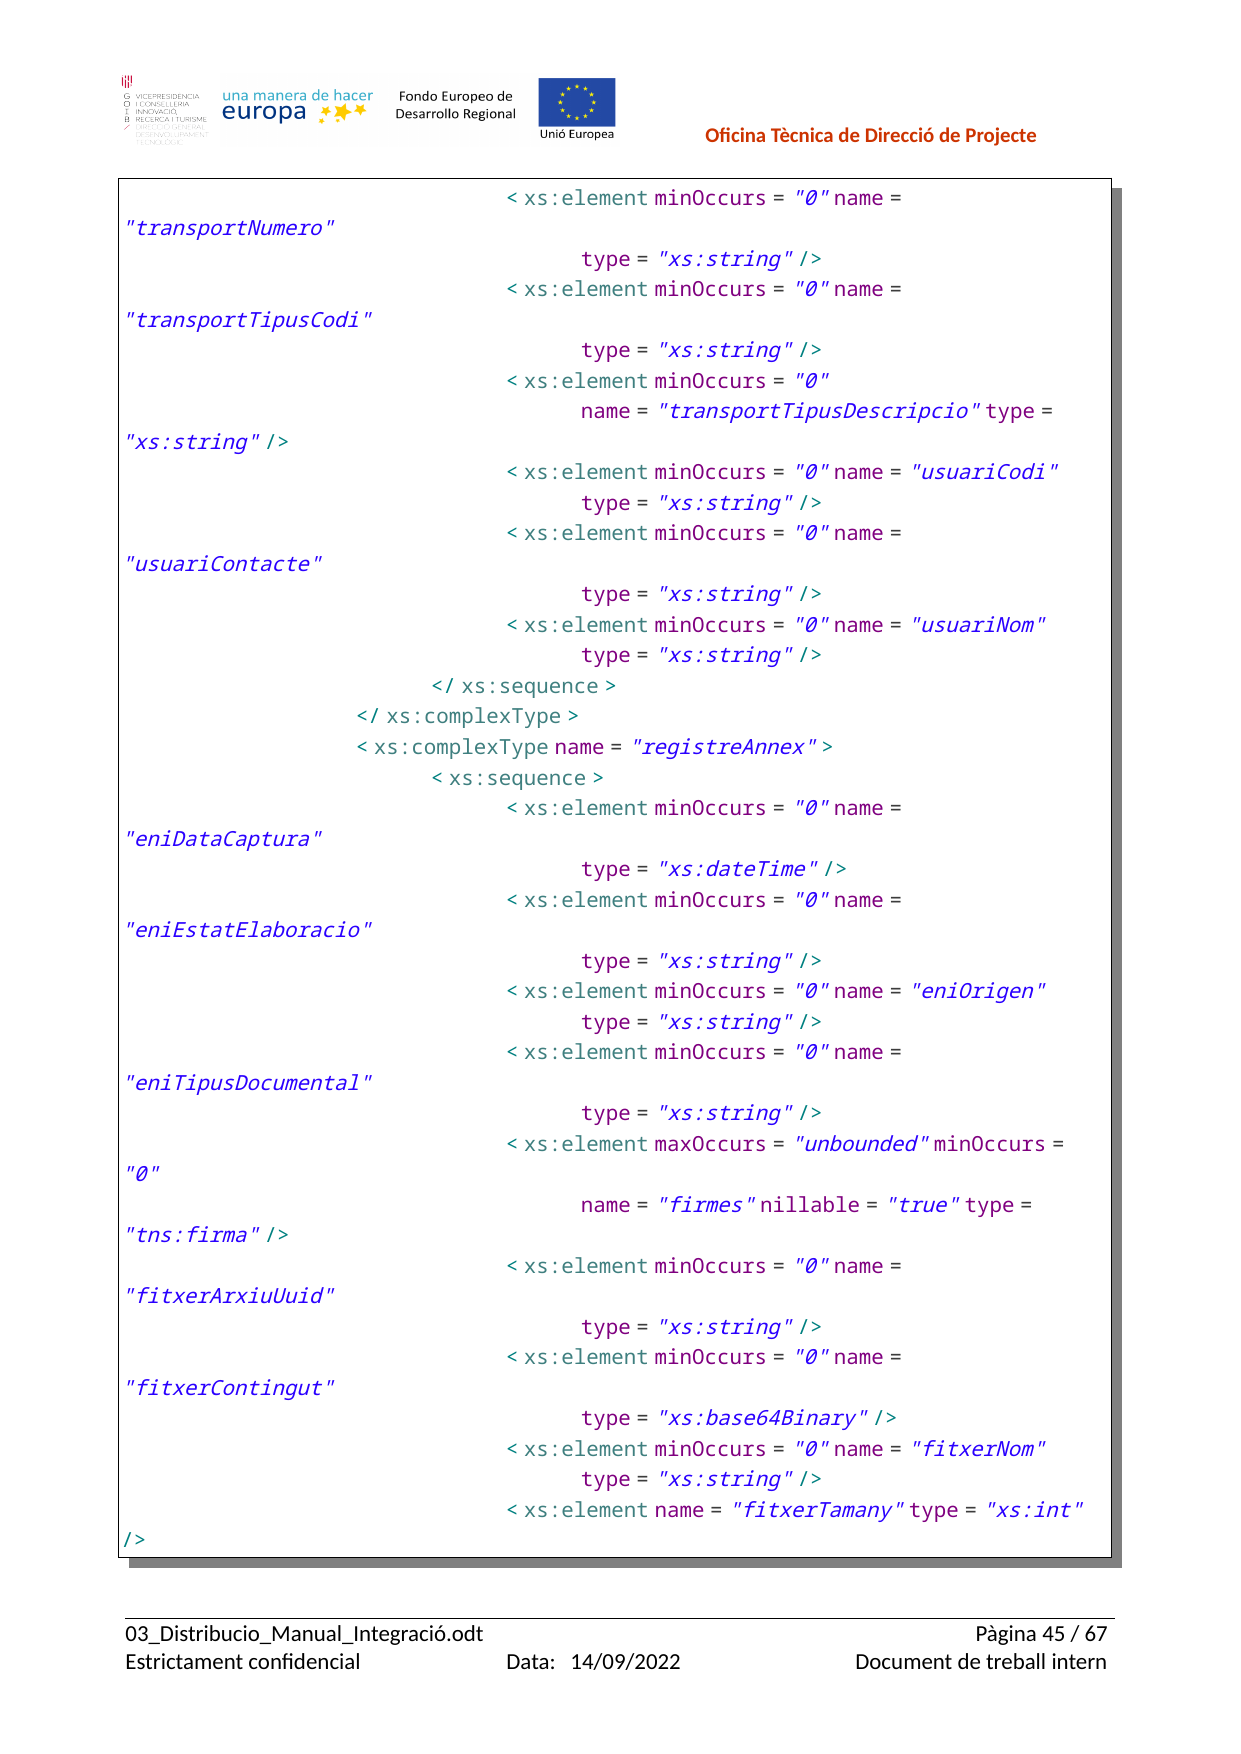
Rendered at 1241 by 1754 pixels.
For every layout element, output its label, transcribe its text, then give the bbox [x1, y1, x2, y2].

text type = "xs:string" /> [119, 941, 1111, 971]
text < xs:element minOccurs = "0" name = "eniTipusDocumental" [119, 1032, 1111, 1093]
text < xs:element minOccurs = "0" name = "usuariNom" [119, 605, 1111, 636]
text type = "xs:string" /> [119, 1459, 1111, 1490]
text type = "xs:dateTime" /> [119, 849, 1111, 880]
text </ xs:sequence > [119, 666, 1111, 697]
text < xs:complexType name = "registreAnnex" > [119, 727, 1111, 758]
text < xs:element minOccurs = "0" name = "eniEstatElaboracio" [119, 880, 1111, 941]
text type = "xs:string" /> [119, 1002, 1111, 1032]
text < xs:element minOccurs = "0" name = "transportTipusCodi" [119, 269, 1111, 330]
text type = "xs:string" /> [119, 239, 1111, 269]
text < xs:element minOccurs = "0" name = "fitxerArxiuUuid" [119, 1246, 1111, 1307]
text < xs:element maxOccurs = "unbounded" minOccurs = "0" [119, 1124, 1111, 1185]
text < xs:sequence > [119, 758, 1111, 788]
text type = "xs:string" /> [119, 636, 1111, 666]
text < xs:element name = "fitxerTamany" type = "xs:int" /> [119, 1490, 1111, 1557]
text < xs:element minOccurs = "0" name = "eniDataCaptura" [119, 788, 1111, 849]
text < xs:element minOccurs = "0" [119, 361, 1111, 391]
text < xs:element minOccurs = "0" name = "usuariContacte" [119, 513, 1111, 574]
picture [118, 73, 213, 147]
text type = "xs:string" /> [119, 483, 1111, 513]
text type = "xs:base64Binary" /> [119, 1398, 1111, 1429]
text < xs:element minOccurs = "0" name = "usuariCodi" [119, 452, 1111, 483]
picture [219, 73, 621, 147]
text type = "xs:string" /> [119, 330, 1111, 361]
text < xs:element minOccurs = "0" name = "eniOrigen" [119, 971, 1111, 1002]
text type = "xs:string" /> [119, 1307, 1111, 1337]
text < xs:element minOccurs = "0" name = "transportNumero" [119, 179, 1111, 239]
text < xs:element minOccurs = "0" name = "fitxerNom" [119, 1429, 1111, 1459]
text < xs:element minOccurs = "0" name = "fitxerContingut" [119, 1337, 1111, 1398]
text type = "xs:string" /> [119, 574, 1111, 605]
text </ xs:complexType > [119, 697, 1111, 727]
text type = "xs:string" /> [119, 1093, 1111, 1124]
text name = "firmes" nillable = "true" type = "tns:firma" /> [119, 1185, 1111, 1246]
text name = "transportTipusDescripcio" type = "xs:string" /> [119, 391, 1111, 452]
